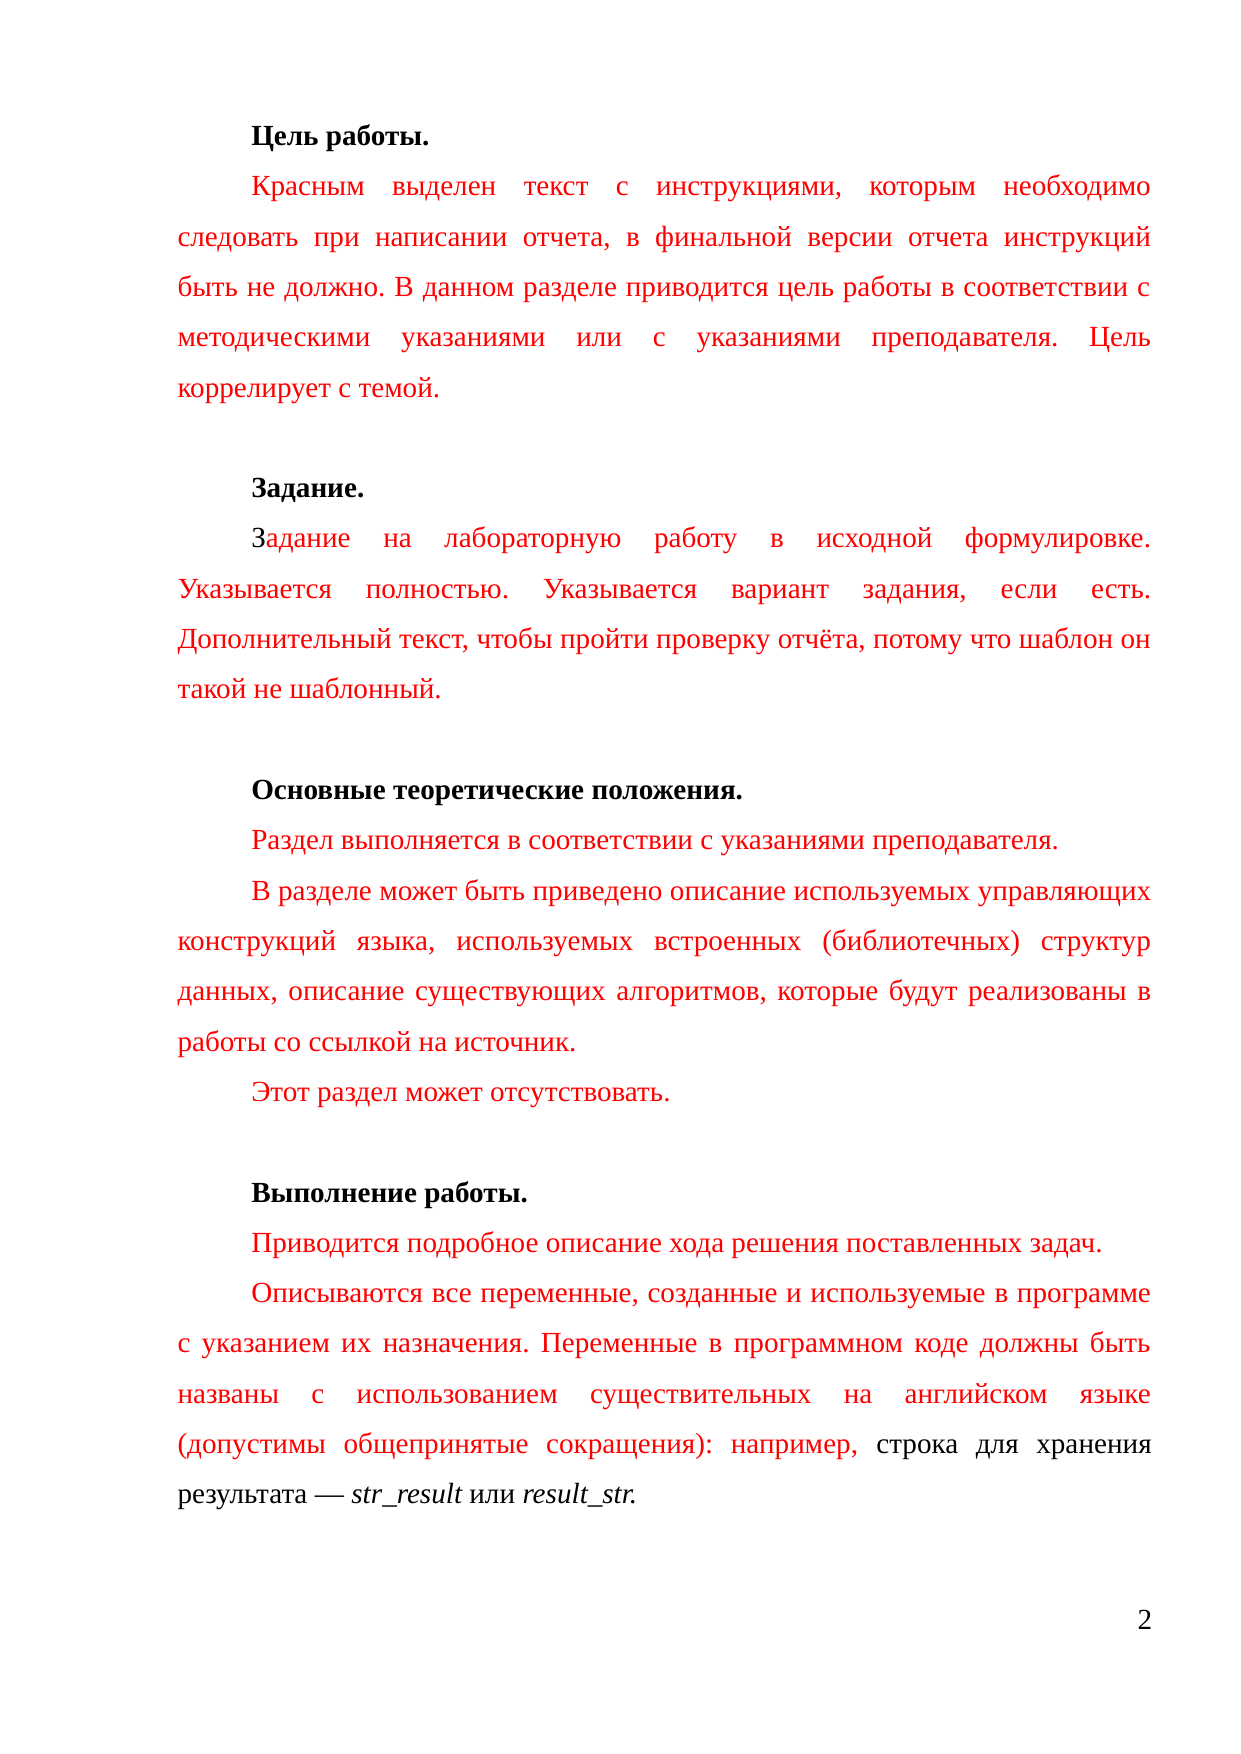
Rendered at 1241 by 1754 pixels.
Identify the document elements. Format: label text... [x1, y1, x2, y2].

subtitle Цель работы. [177, 118, 1152, 152]
text Этот раздел может отсутствовать. [177, 1074, 1152, 1108]
subtitle Задание. [177, 470, 1152, 504]
text Приводится подробное описание хода решения поставленных задач. [177, 1225, 1152, 1258]
text Описываются все переменные, созданные и используемые в программе с указанием их назначения. Переменные в программном коде должны быть названы с использованием существительных на английском языке (допустимы общепринятые сокращения): например, строка для хранения результата — str_result или result_str. [177, 1275, 1152, 1510]
subtitle Основные теоретические положения. [177, 772, 1152, 806]
text Красным выделен текст с инструкциями, которым необходимо следовать при написании отчета, в финальной версии отчета инструкций быть не должно. В данном разделе приводится цель работы в соответствии с методическими указаниями или с указаниями преподавателя. Цель коррелирует с темой. [177, 168, 1152, 403]
text Раздел выполняется в соответствии с указаниями преподавателя. [177, 822, 1152, 856]
subtitle Выполнение работы. [177, 1175, 1152, 1208]
text Задание на лабораторную работу в исходной формулировке. Указывается полностью. Указывается вариант задания, если есть. Дополнительный текст, чтобы пройти проверку отчёта, потому что шаблон он такой не шаблонный. [177, 521, 1152, 705]
text В разделе может быть приведено описание используемых управляющих конструкций языка, используемых встроенных (библиотечных) структур данных, описание существующих алгоритмов, которые будут реализованы в работы со ссылкой на источник. [177, 873, 1152, 1057]
